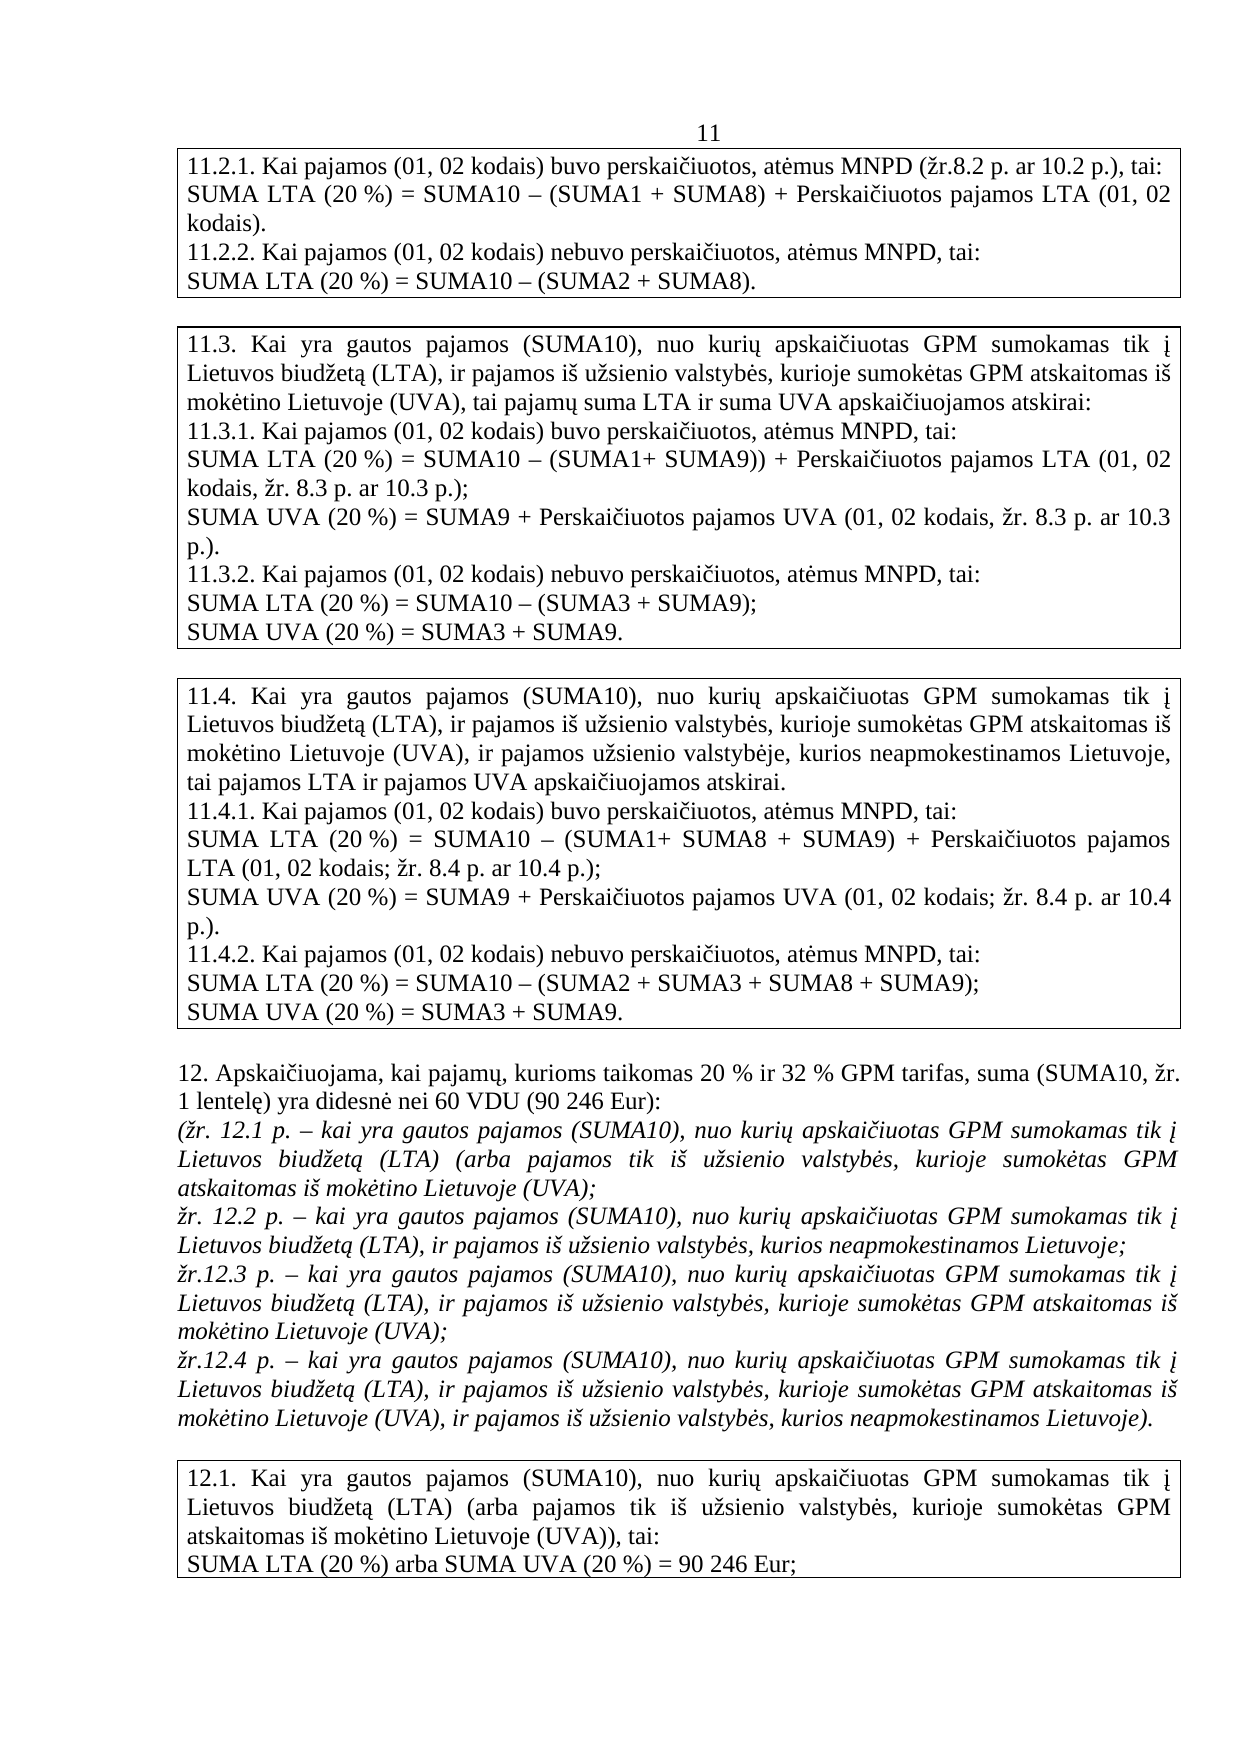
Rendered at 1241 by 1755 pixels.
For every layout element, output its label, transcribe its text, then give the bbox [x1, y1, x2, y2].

text 11.2.2. Kai pajamos (01, 02 kodais) nebuvo perskaičiuotos, atėmus MNPD, tai: [178, 234, 1180, 263]
text SUMA LTA (20 %) arba SUMA UVA (20 %) = 90 246 Eur; [178, 1546, 1180, 1577]
text žr.12.3 p. – kai yra gautos pajamos (SUMA10), nuo kurių apskaičiuotas GPM sumokamas tik į Lietuvos biudžetą (LTA), ir pajamos iš užsienio valstybės, kurioje sumokėtas GPM atskaitomas iš mokėtino Lietuvoje (UVA); [177, 1259, 1181, 1345]
text SUMA UVA (20 %) = SUMA3 + SUMA9. [178, 614, 1180, 648]
text 11.4. Kai yra gautos pajamos (SUMA10), nuo kurių apskaičiuotas GPM sumokamas tik į Lietuvos biudžetą (LTA), ir pajamos iš užsienio valstybės, kurioje sumokėtas GPM atskaitomas iš mokėtino Lietuvoje (UVA), ir pajamos užsienio valstybėje, kurios neapmokestinamos Lietuvoje, tai pajamos LTA ir pajamos UVA apskaičiuojamos atskirai. [178, 679, 1180, 793]
text SUMA LTA (20 %) = SUMA10 – (SUMA1 + SUMA8) + Perskaičiuotos pajamos LTA (01, 02 kodais). [178, 176, 1180, 234]
text SUMA LTA (20 %) = SUMA10 – (SUMA3 + SUMA9); [178, 585, 1180, 614]
text žr.12.4 p. – kai yra gautos pajamos (SUMA10), nuo kurių apskaičiuotas GPM sumokamas tik į Lietuvos biudžetą (LTA), ir pajamos iš užsienio valstybės, kurioje sumokėtas GPM atskaitomas iš mokėtino Lietuvoje (UVA), ir pajamos iš užsienio valstybės, kurios neapmokestinamos Lietuvoje). [177, 1345, 1181, 1431]
text SUMA LTA (20 %) = SUMA10 – (SUMA1+ SUMA8 + SUMA9) + Perskaičiuotos pajamos LTA (01, 02 kodais; žr. 8.4 p. ar 10.4 p.); [178, 821, 1180, 879]
text žr. 12.2 p. – kai yra gautos pajamos (SUMA10), nuo kurių apskaičiuotas GPM sumokamas tik į Lietuvos biudžetą (LTA), ir pajamos iš užsienio valstybės, kurios neapmokestinamos Lietuvoje; [177, 1201, 1181, 1259]
text 11.3.1. Kai pajamos (01, 02 kodais) buvo perskaičiuotos, atėmus MNPD, tai: [178, 413, 1180, 441]
text SUMA UVA (20 %) = SUMA3 + SUMA9. [178, 994, 1180, 1028]
text SUMA LTA (20 %) = SUMA10 – (SUMA2 + SUMA8). [178, 263, 1180, 297]
text 11.3. Kai yra gautos pajamos (SUMA10), nuo kurių apskaičiuotas GPM sumokamas tik į Lietuvos biudžetą (LTA), ir pajamos iš užsienio valstybės, kurioje sumokėtas GPM atskaitomas iš mokėtino Lietuvoje (UVA), tai pajamų suma LTA ir suma UVA apskaičiuojamos atskirai: [178, 328, 1180, 413]
text SUMA UVA (20 %) = SUMA9 + Perskaičiuotos pajamos UVA (01, 02 kodais; žr. 8.4 p. ar 10.4 p.). [178, 879, 1180, 936]
text 11.2.1. Kai pajamos (01, 02 kodais) buvo perskaičiuotos, atėmus MNPD (žr.8.2 p. ar 10.2 p.), tai: [178, 149, 1180, 176]
text SUMA LTA (20 %) = SUMA10 – (SUMA2 + SUMA3 + SUMA8 + SUMA9); [178, 965, 1180, 994]
text 11.4.1. Kai pajamos (01, 02 kodais) buvo perskaičiuotos, atėmus MNPD, tai: [178, 793, 1180, 821]
text SUMA UVA (20 %) = SUMA9 + Perskaičiuotos pajamos UVA (01, 02 kodais, žr. 8.3 p. ar 10.3 p.). [178, 499, 1180, 556]
text (žr. 12.1 p. – kai yra gautos pajamos (SUMA10), nuo kurių apskaičiuotas GPM sumokamas tik į Lietuvos biudžetą (LTA) (arba pajamos tik iš užsienio valstybės, kurioje sumokėtas GPM atskaitomas iš mokėtino Lietuvoje (UVA); [177, 1115, 1181, 1201]
text 12.1. Kai yra gautos pajamos (SUMA10), nuo kurių apskaičiuotas GPM sumokamas tik į Lietuvos biudžetą (LTA) (arba pajamos tik iš užsienio valstybės, kurioje sumokėtas GPM atskaitomas iš mokėtino Lietuvoje (UVA)), tai: [178, 1461, 1180, 1546]
text SUMA LTA (20 %) = SUMA10 – (SUMA1+ SUMA9)) + Perskaičiuotos pajamos LTA (01, 02 kodais, žr. 8.3 p. ar 10.3 p.); [178, 441, 1180, 499]
text 12. Apskaičiuojama, kai pajamų, kurioms taikomas 20 % ir 32 % GPM tarifas, suma (SUMA10, žr. 1 lentelę) yra didesnė nei 60 VDU (90 246 Eur): [177, 1058, 1181, 1115]
text 11.3.2. Kai pajamos (01, 02 kodais) nebuvo perskaičiuotos, atėmus MNPD, tai: [178, 556, 1180, 585]
text 11.4.2. Kai pajamos (01, 02 kodais) nebuvo perskaičiuotos, atėmus MNPD, tai: [178, 936, 1180, 965]
